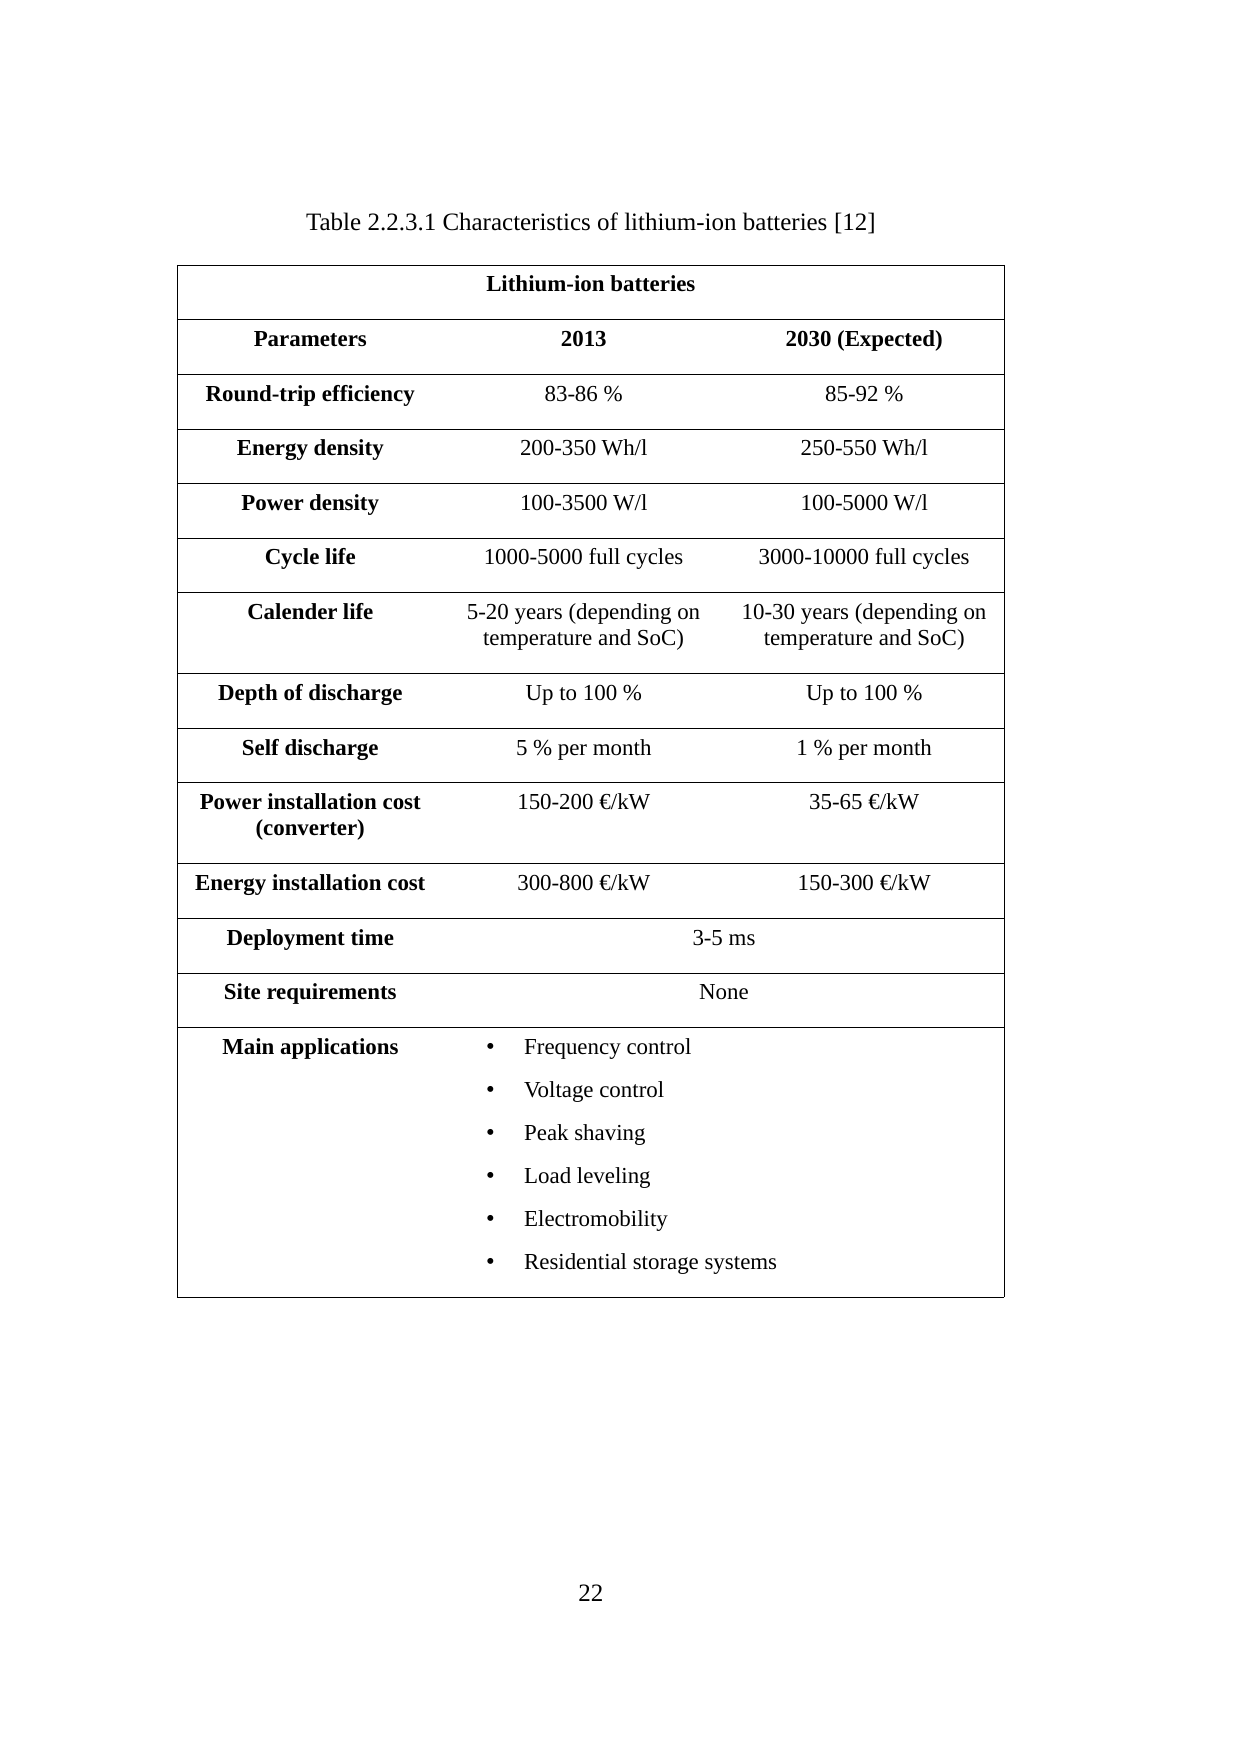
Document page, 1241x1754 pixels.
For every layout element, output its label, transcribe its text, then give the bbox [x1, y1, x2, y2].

table_cell 2030 (Expected) [724, 320, 1004, 374]
text Table 2.2.3.1 Characteristics of lithium-ion batteries [12]⁠ [177, 207, 1004, 236]
table_cell Power installation cost (converter) [178, 783, 443, 863]
table_cell 250-550 Wh/l [724, 430, 1004, 483]
table_cell 300-800 €/kW [443, 864, 724, 918]
table_cell 2013 [443, 320, 724, 374]
table_cell Power density [178, 484, 443, 538]
table_cell Self discharge [178, 729, 443, 782]
table_header Lithium-ion batteries [178, 266, 1004, 319]
table_cell 35-65 €/kW [724, 783, 1004, 863]
table_cell 3-5 ms [443, 919, 1004, 972]
table_cell 5 % per month [443, 729, 724, 782]
table_cell Up to 100 % [724, 674, 1004, 728]
table_cell Round-trip efficiency [178, 375, 443, 428]
table_cell 1000-5000 full cycles [443, 539, 724, 592]
table_cell 150-200 €/kW [443, 783, 724, 863]
table_cell 1 % per month [724, 729, 1004, 782]
table_cell Main applications [178, 1028, 443, 1297]
table_cell 85-92 % [724, 375, 1004, 428]
table_cell None [443, 974, 1004, 1027]
table_cell 5-20 years (depending on temperature and SoC) [443, 593, 724, 673]
table_cell 100-3500 W/l [443, 484, 724, 538]
table_cell 150-300 €/kW [724, 864, 1004, 918]
table_cell Cycle life [178, 539, 443, 592]
table_cell Depth of discharge [178, 674, 443, 728]
table_cell Site requirements [178, 974, 443, 1027]
table_cell Up to 100 % [443, 674, 724, 728]
table_cell 83-86 % [443, 375, 724, 428]
table_cell 100-5000 W/l [724, 484, 1004, 538]
table_cell Frequency control Voltage control Peak shaving Load leveling Electromobility Residential storage systems [443, 1028, 1004, 1297]
table_cell Energy installation cost [178, 864, 443, 918]
table_cell Calender life [178, 593, 443, 673]
table_cell Deployment time [178, 919, 443, 972]
table_cell 200-350 Wh/l [443, 430, 724, 483]
table_cell 10-30 years (depending on temperature and SoC) [724, 593, 1004, 673]
table_cell Parameters [178, 320, 443, 374]
table_cell 3000-10000 full cycles [724, 539, 1004, 592]
table_cell Energy density [178, 430, 443, 483]
